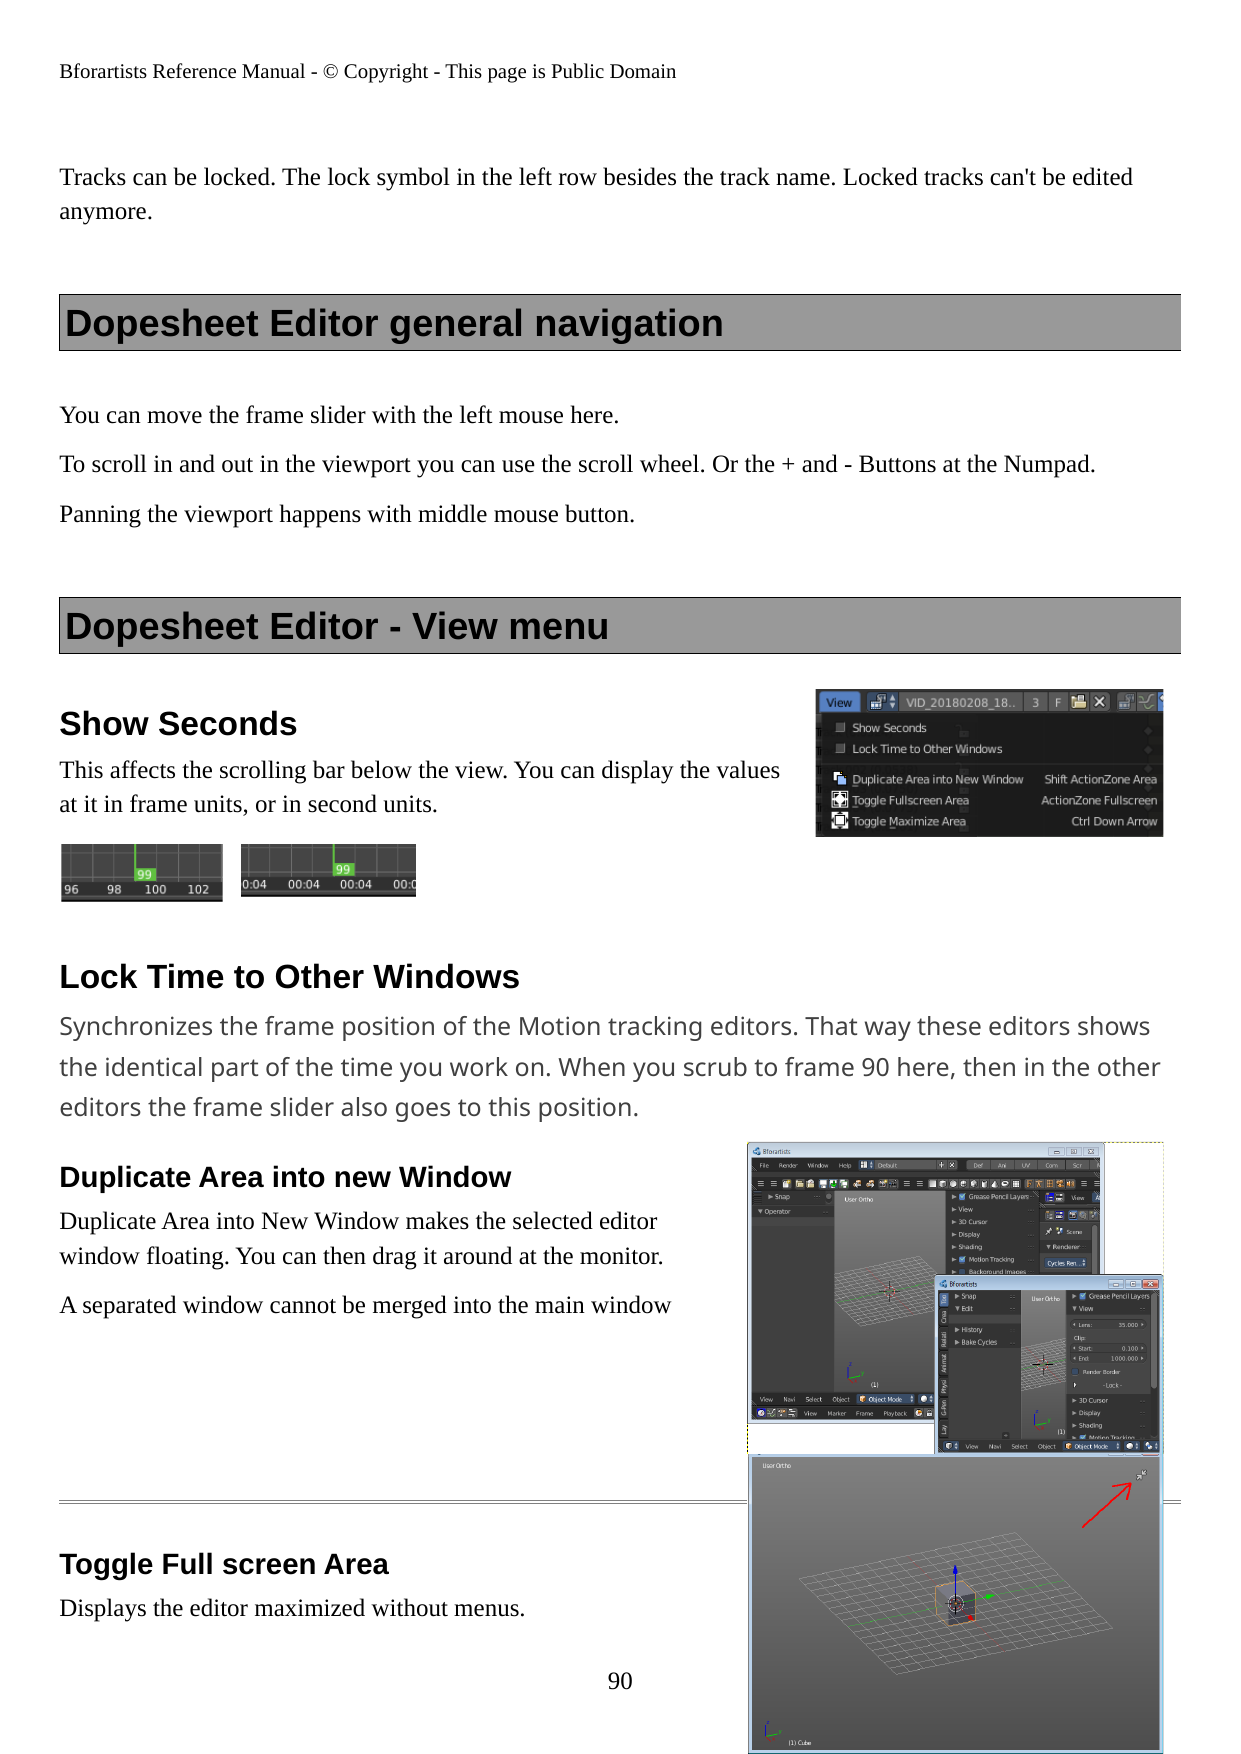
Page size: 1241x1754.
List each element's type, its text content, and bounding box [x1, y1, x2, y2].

subtitle [1164, 1547, 1181, 1581]
text Tracks can be locked. The lock symbol in the left row besides the track name. Locked tracks can't be edited anymore. [59, 162, 1181, 225]
picture [815, 689, 1164, 837]
table_header Dopesheet Editor general navigation [60, 295, 1181, 350]
table_header Dopesheet Editor - View menu [60, 598, 1181, 653]
picture [61, 844, 223, 902]
subtitle Duplicate Area into new Window [59, 1160, 747, 1194]
picture [747, 1141, 1164, 1754]
picture [241, 844, 416, 897]
subtitle Show Seconds [59, 703, 815, 742]
text A separated window cannot be merged into the main window [59, 1290, 747, 1318]
text Displays the editor maximized without menus. [59, 1593, 747, 1622]
text To scroll in and out in the viewport you can use the scroll wheel. Or the + and - Buttons at the Numpad. [59, 449, 1181, 478]
text Synchronizes the frame position of the Motion tracking editors. That way these editors shows the identical part of the time you work on. When you scrub to frame 90 here, then in the other editors the frame slider also goes to this position. [59, 1008, 1181, 1124]
text Duplicate Area into New Window makes the selected editor window floating. You can then drag it around at the monitor. [59, 1206, 747, 1269]
text Panning the viewport happens with middle mouse button. [59, 499, 1181, 527]
text You can move the frame slider with the left mouse here. [59, 401, 1181, 429]
subtitle Lock Time to Other Windows [59, 957, 1181, 996]
text This affects the scrolling bar below the view. You can display the values at it in frame units, or in second units. [59, 755, 815, 818]
subtitle Toggle Full screen Area [59, 1547, 747, 1581]
subtitle [1164, 703, 1181, 742]
